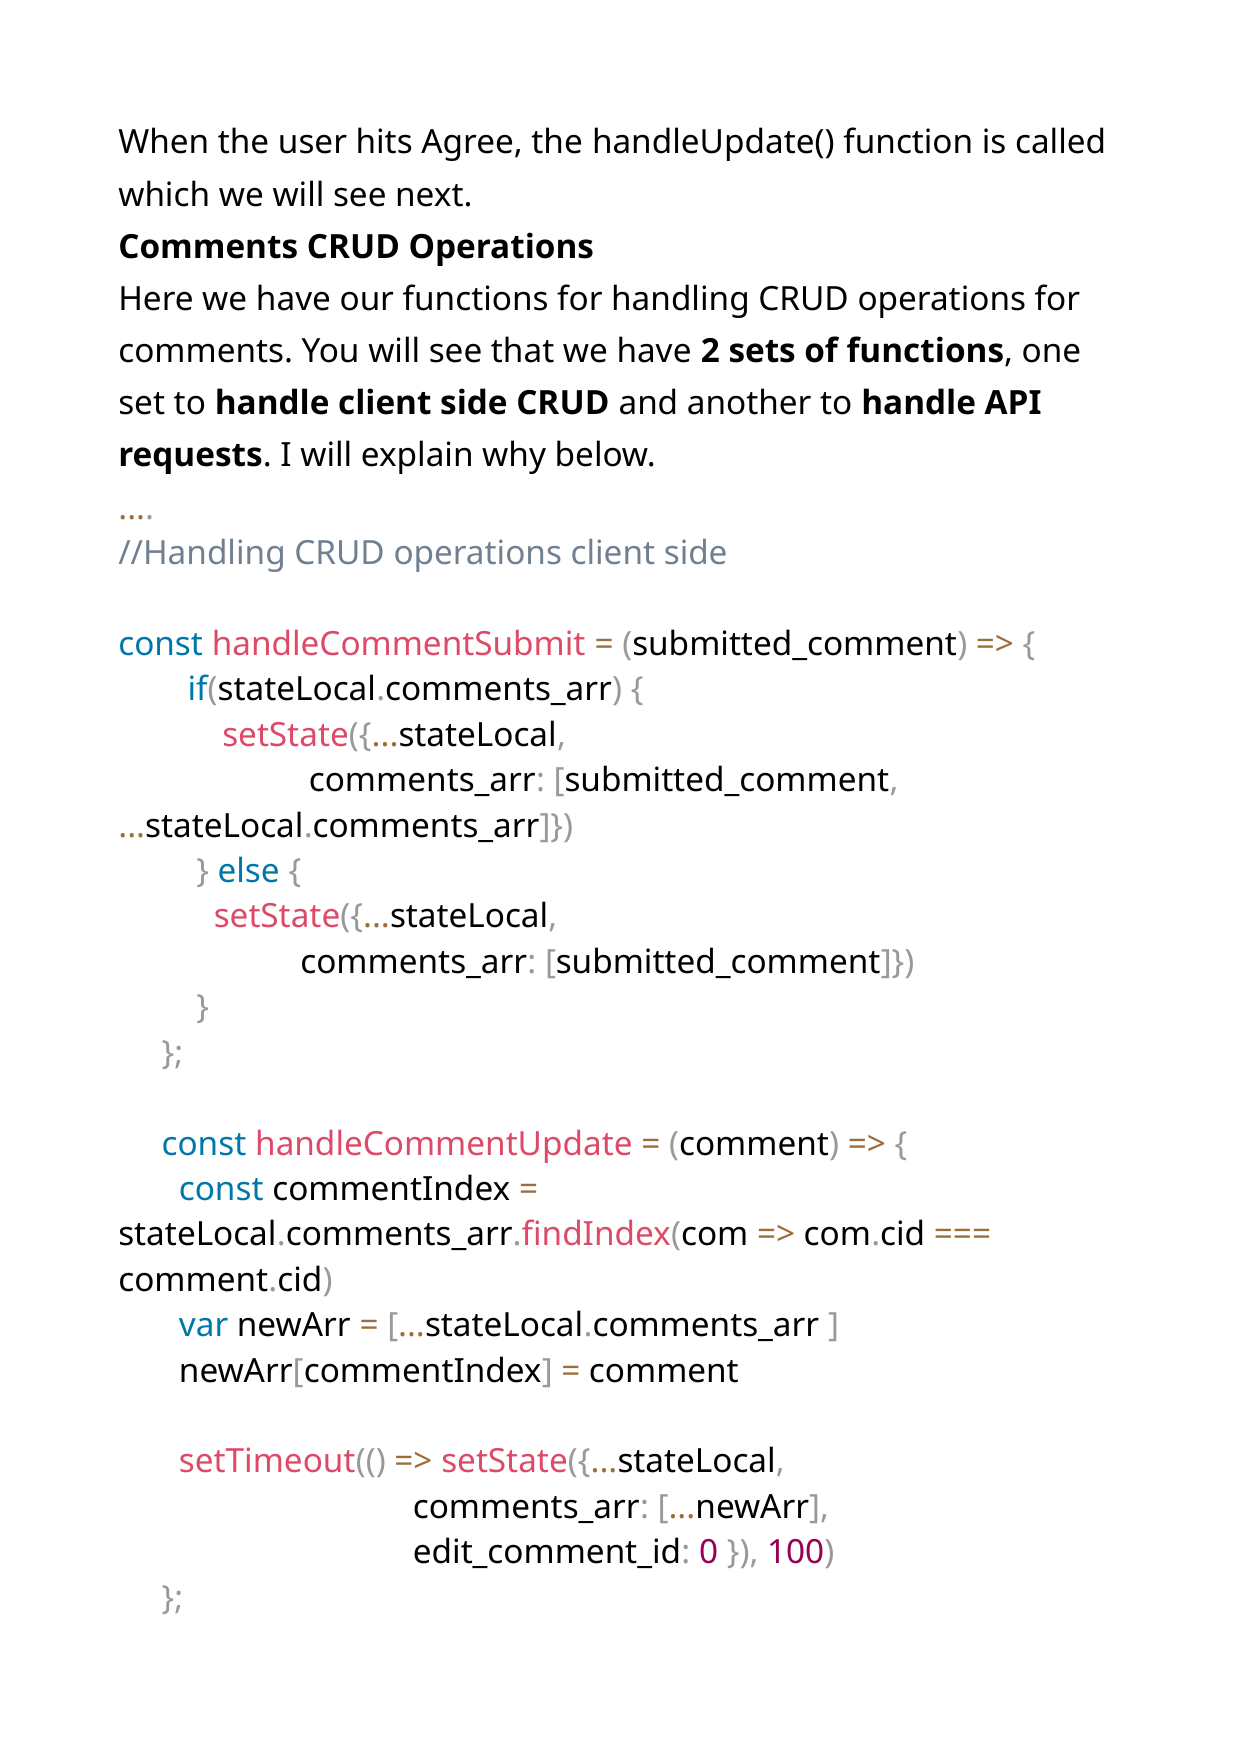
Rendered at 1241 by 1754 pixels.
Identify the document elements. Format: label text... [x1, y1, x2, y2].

text } [118, 983, 1122, 1028]
text if(stateLocal.comments_arr) { [118, 665, 1122, 711]
text newArr[commentIndex] = comment [118, 1346, 1122, 1392]
text setState({...stateLocal, [118, 711, 1122, 756]
text edit_comment_id: 0 }), 100) [118, 1528, 1122, 1573]
text }; [118, 1573, 1122, 1619]
text }; [118, 1028, 1122, 1074]
text When the user hits Agree, the handleUpdate() function is called which we will see next. [118, 118, 1122, 216]
text comments_arr: [submitted_comment]}) [118, 938, 1122, 983]
text comments_arr: [submitted_comment, ...stateLocal.comments_arr]}) [118, 756, 1122, 847]
text //Handling CRUD operations client side [118, 529, 1122, 574]
text var newArr = [...stateLocal.comments_arr ] [118, 1301, 1122, 1346]
text const handleCommentUpdate = (comment) => { [118, 1119, 1122, 1165]
text .... [118, 483, 1122, 529]
text const handleCommentSubmit = (submitted_comment) => { [118, 620, 1122, 665]
text } else { [118, 847, 1122, 892]
text setTimeout(() => setState({...stateLocal, [118, 1437, 1122, 1483]
text setState({...stateLocal, [118, 892, 1122, 938]
text comments_arr: [...newArr], [118, 1483, 1122, 1528]
text const commentIndex = stateLocal.comments_arr.findIndex(com => com.cid === comment.cid) [118, 1165, 1122, 1301]
text Comments CRUD Operations Here we have our functions for handling CRUD operations for comments. You will see that we have 2 sets of functions, one set to handle client side CRUD and another to handle API requests. I will explain why below. [118, 222, 1122, 477]
